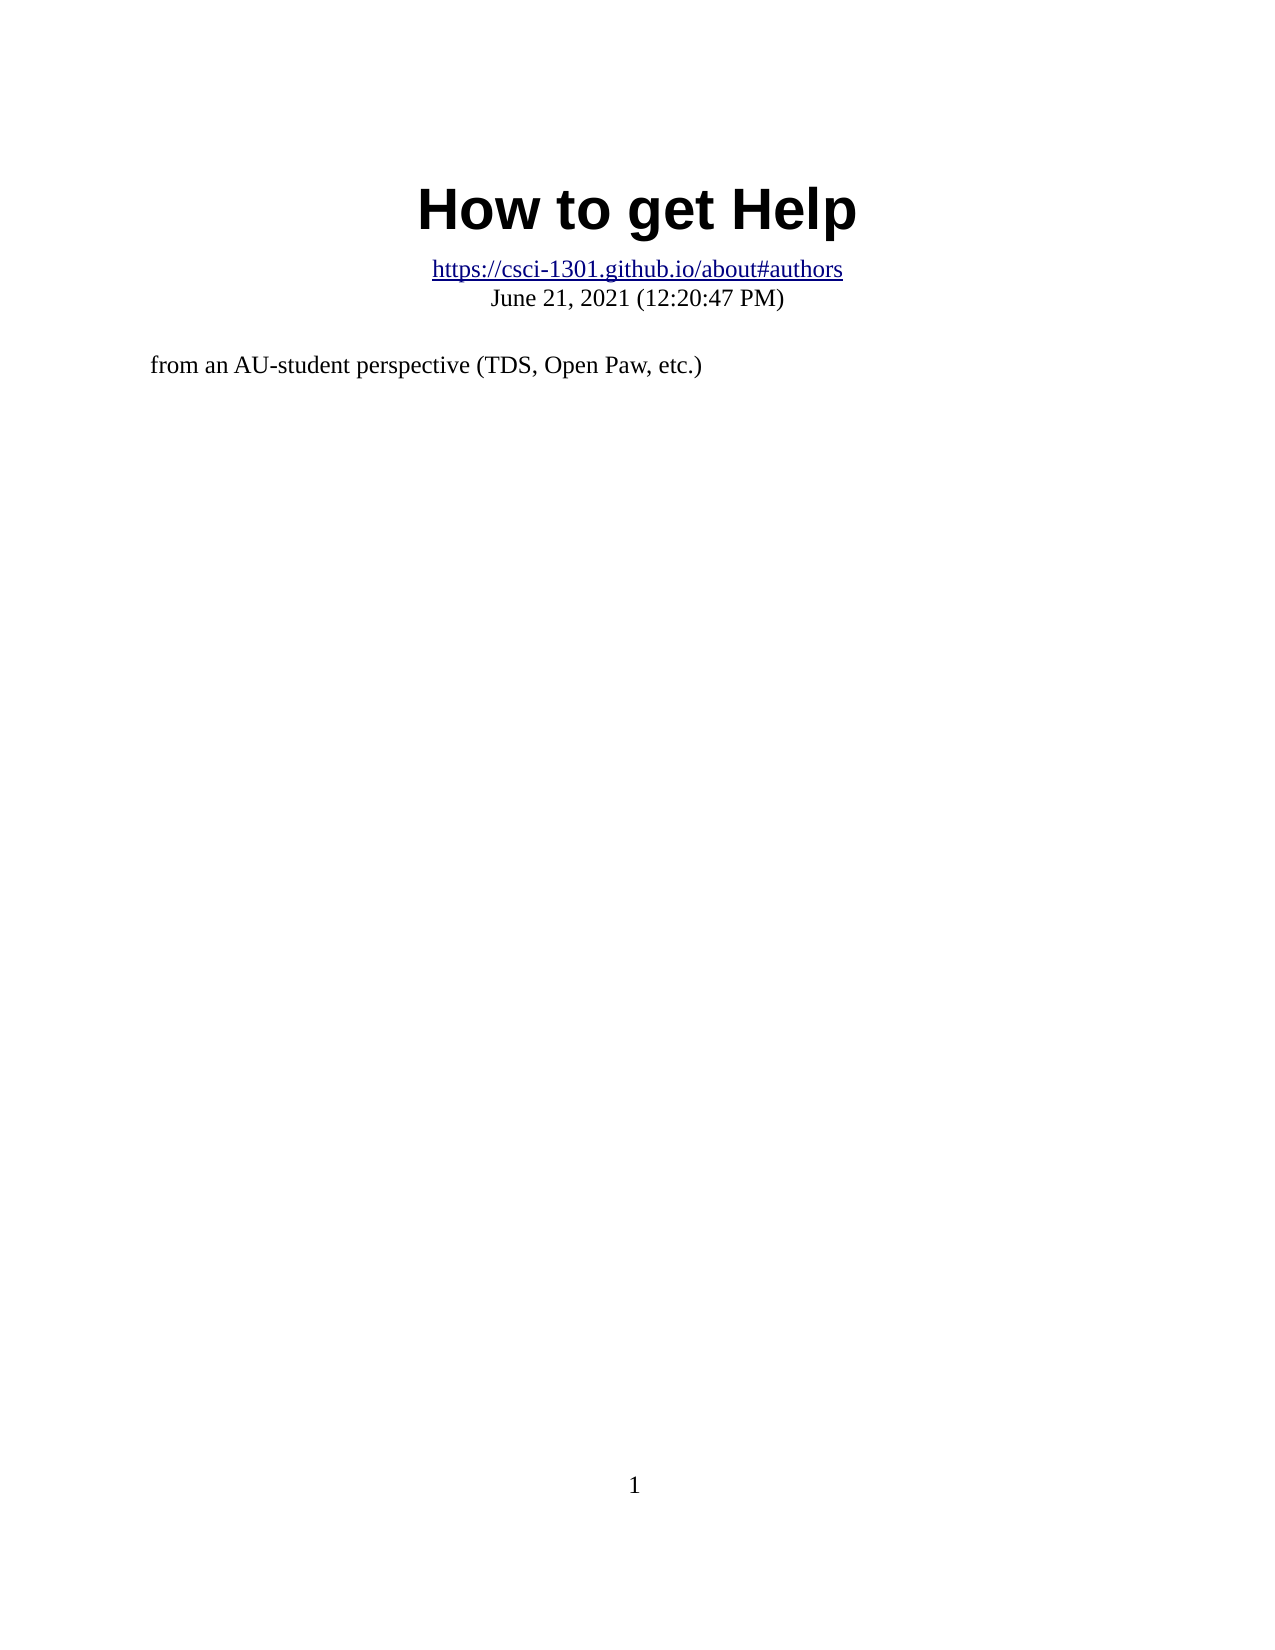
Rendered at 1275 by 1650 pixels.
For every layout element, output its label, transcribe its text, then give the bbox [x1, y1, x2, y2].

text https://csci-1301.github.io/about#authors [150, 254, 1125, 283]
text June 21, 2021 (12:20:47 PM) [150, 283, 1125, 312]
title How to get Help [150, 175, 1125, 242]
text from an AU-student perspective (TDS, Open Paw, etc.) [150, 350, 1125, 378]
